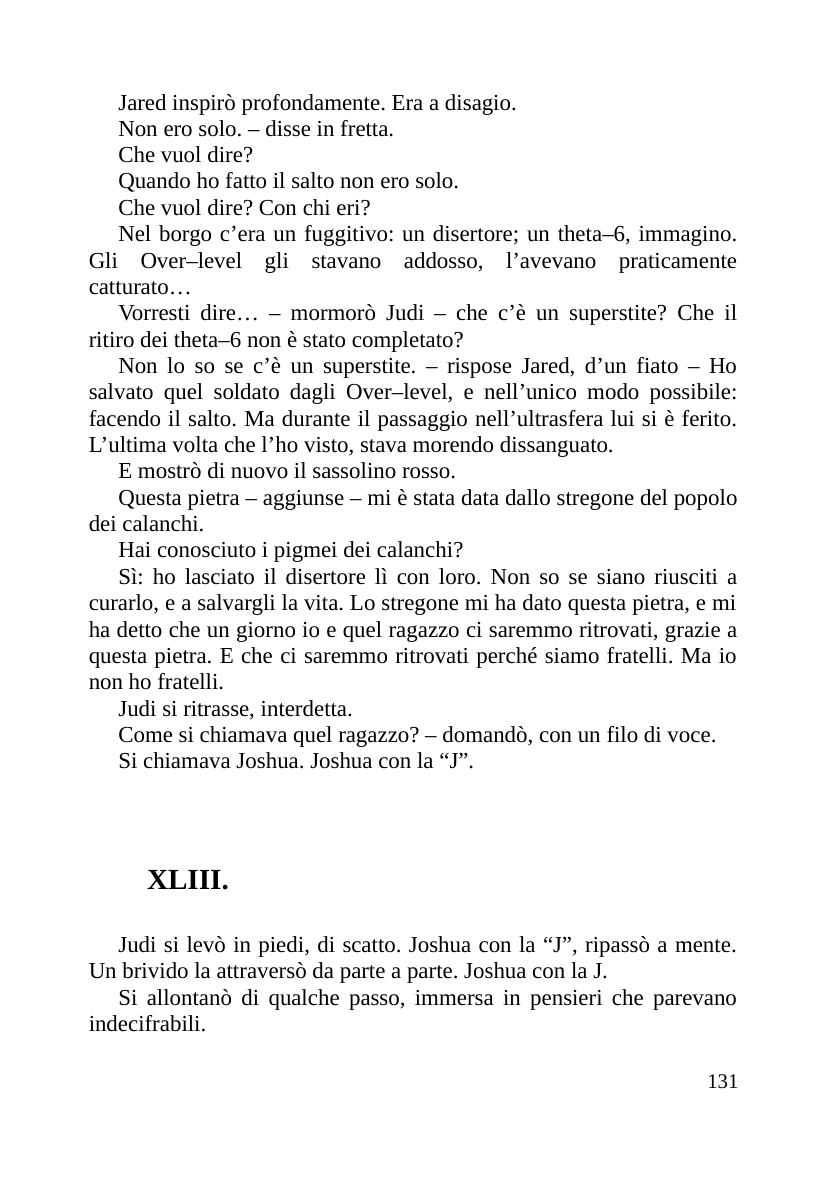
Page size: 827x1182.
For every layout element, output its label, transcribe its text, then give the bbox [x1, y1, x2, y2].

text Judi si levò in piedi, di scatto. Joshua con la “J”, ripassò a mente. Un brivido la attraversò da parte a parte. Joshua con la J. [88, 931, 738, 984]
text E mostrò di nuovo il sassolino rosso. [88, 457, 738, 484]
text Si allontanò di qualche passo, immersa in pensieri che parevano indecifrabili. [88, 984, 738, 1037]
text Sì: ho lasciato il disertore lì con loro. Non so se siano riusciti a curarlo, e a salvargli la vita. Lo stregone mi ha dato questa pietra, e mi ha detto che un giorno io e quel ragazzo ci saremmo ritrovati, grazie a questa pietra. E che ci saremmo ritrovati perché siamo fratelli. Ma io non ho fratelli. [88, 563, 738, 695]
text Vorresti dire… – mormorò Judi – che c’è un superstite? Che il ritiro dei theta–6 non è stato completato? [88, 299, 738, 352]
text Non lo so se c’è un superstite. – rispose Jared, d’un fiato – Ho salvato quel soldato dagli Over–level, e nell’unico modo possibile: facendo il salto. Ma durante il passaggio nell’ultrasfera lui si è ferito. L’ultima volta che l’ho visto, stava morendo dissanguato. [88, 352, 738, 457]
subtitle XLIII. [88, 862, 738, 896]
text Hai conosciuto i pigmei dei calanchi? [88, 537, 738, 563]
text Nel borgo c’era un fuggitivo: un disertore; un theta–6, immagino. Gli Over–level gli stavano addosso, l’avevano praticamente catturato… [88, 220, 738, 299]
text Non ero solo. – disse in fretta. [88, 115, 738, 141]
text Che vuol dire? Con chi eri? [88, 194, 738, 220]
text Si chiamava Joshua. Joshua con la “J”. [88, 747, 738, 774]
text Jared inspirò profondamente. Era a disagio. [88, 88, 738, 115]
text Come si chiamava quel ragazzo? – domandò, con un filo di voce. [88, 721, 738, 747]
text Judi si ritrasse, interdetta. [88, 695, 738, 721]
text Quando ho fatto il salto non ero solo. [88, 168, 738, 194]
text Questa pietra – aggiunse – mi è stata data dallo stregone del popolo dei calanchi. [88, 484, 738, 537]
text Che vuol dire? [88, 141, 738, 168]
